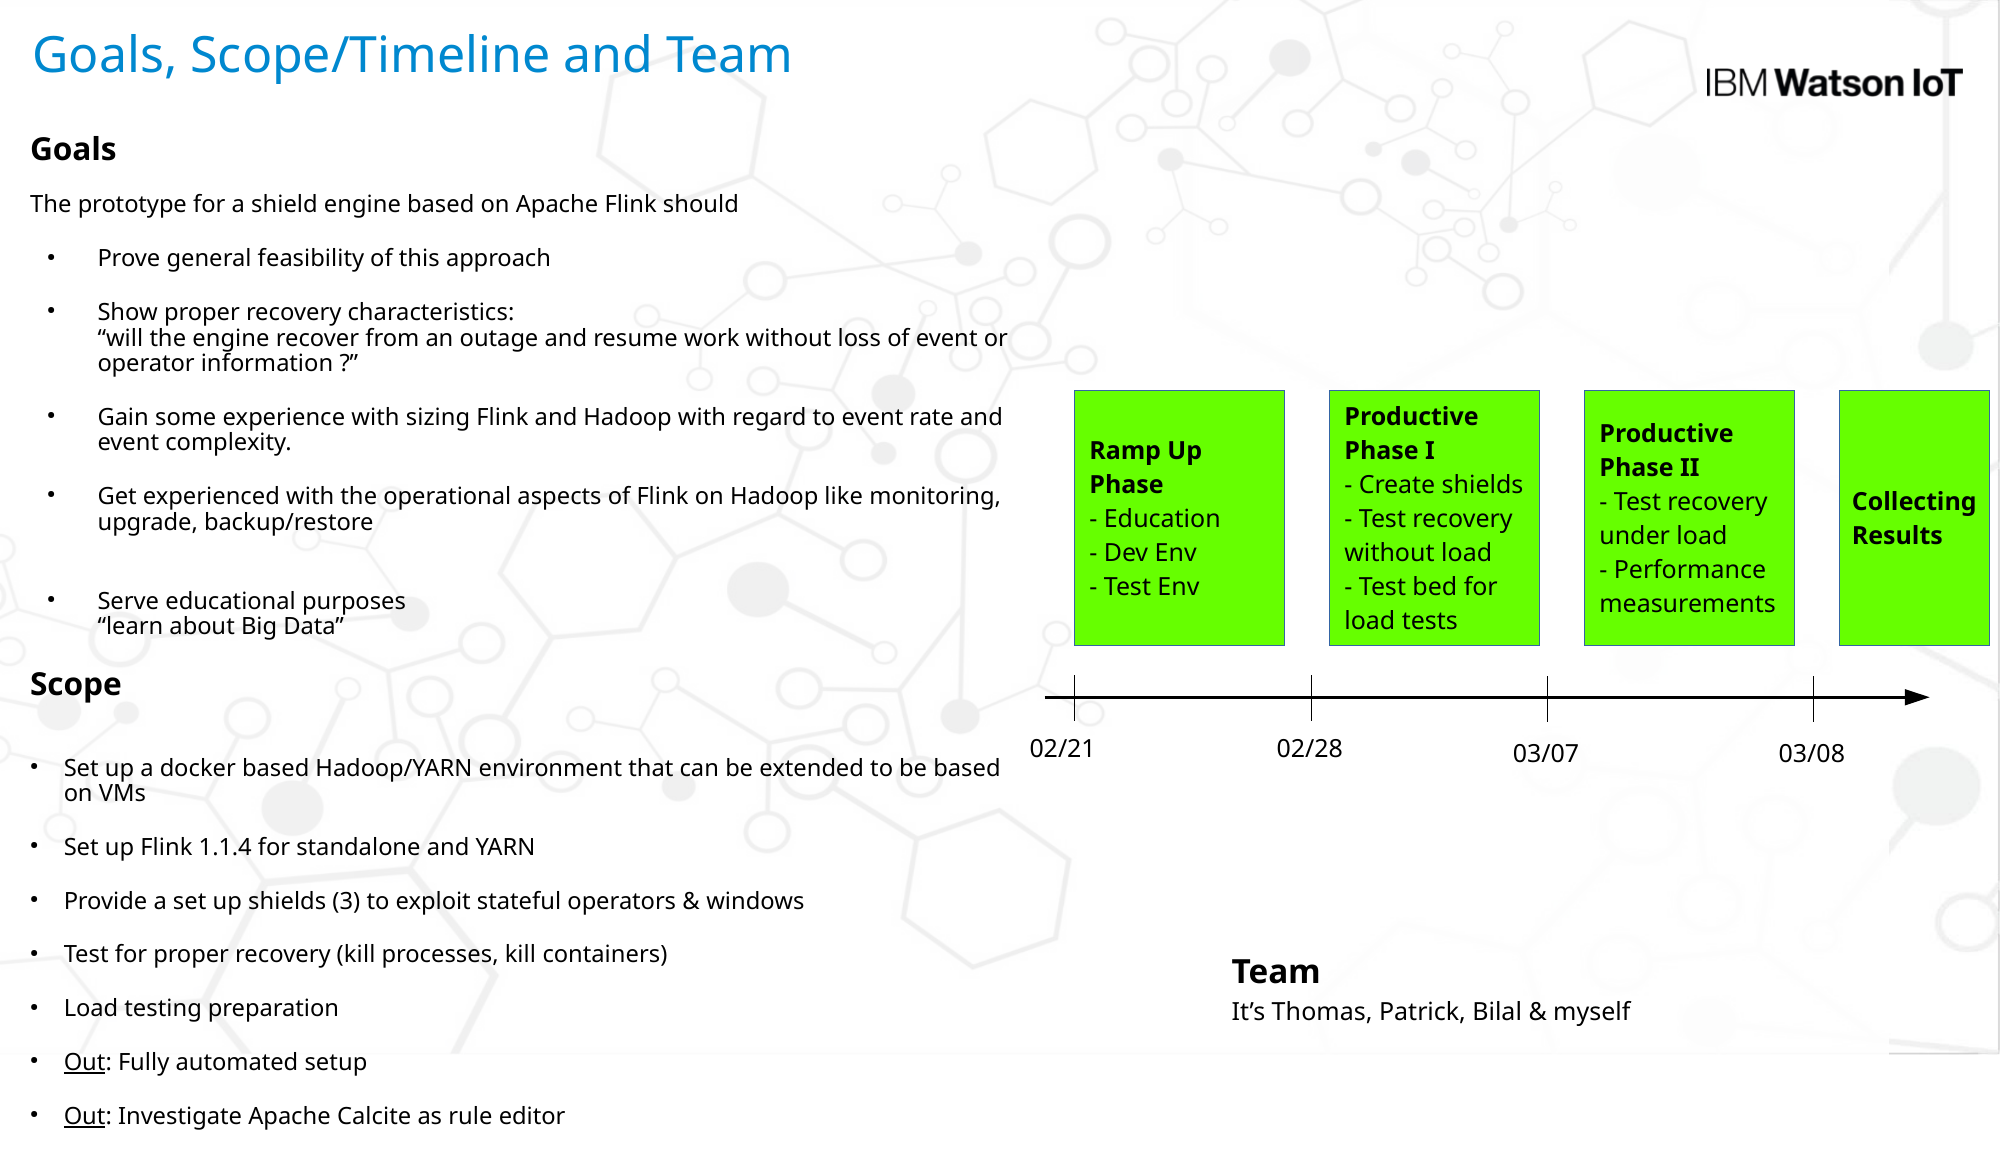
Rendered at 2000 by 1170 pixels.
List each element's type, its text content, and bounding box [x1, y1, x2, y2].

title Goals, Scope/Timeline and Team [17, 21, 1711, 144]
text_box Team It’s Thomas, Patrick, Bilal & myself [1216, 940, 1681, 1051]
text_box 02/28 [1276, 736, 1371, 781]
text_box Productive Phase II - Test recovery under load - Performance measurements [1584, 390, 1795, 646]
text_box 02/21 [1029, 736, 1124, 781]
text_box Collecting Results [1839, 390, 1990, 646]
text_box Productive Phase I - Create shields - Test recovery without load - Test bed for load tests [1329, 390, 1540, 646]
text_box 03/07 [1512, 738, 1608, 782]
list Goals The prototype for a shield engine based on Apache Flink should Prove general feasibility of this approach Show proper recovery characteristics: “will the engine recover from an outage and resume work without loss of event or operator information ?” Gain some experience with sizing Flink and Hadoop with regard to event rate and event complexity. Get experienced with the operational aspects of Flink on Hadoop like monitoring, upgrade, backup/restore Serve educational purposes “learn about Big Data” Scope Set up a docker based Hadoop/YARN environment that can be extended to be based on VMs Set up Flink 1.1.4 for standalone and YARN Provide a set up shields (3) to exploit stateful operators & windows Test for proper recovery (kill processes, kill containers) Load testing preparation Out: Fully automated setup Out: Investigate Apache Calcite as rule editor [30, 133, 1021, 1141]
picture [1711, 0, 2000, 1055]
text_box 03/08 [1778, 738, 1873, 782]
text_box Ramp Up Phase - Education - Dev Env - Test Env [1074, 390, 1285, 646]
